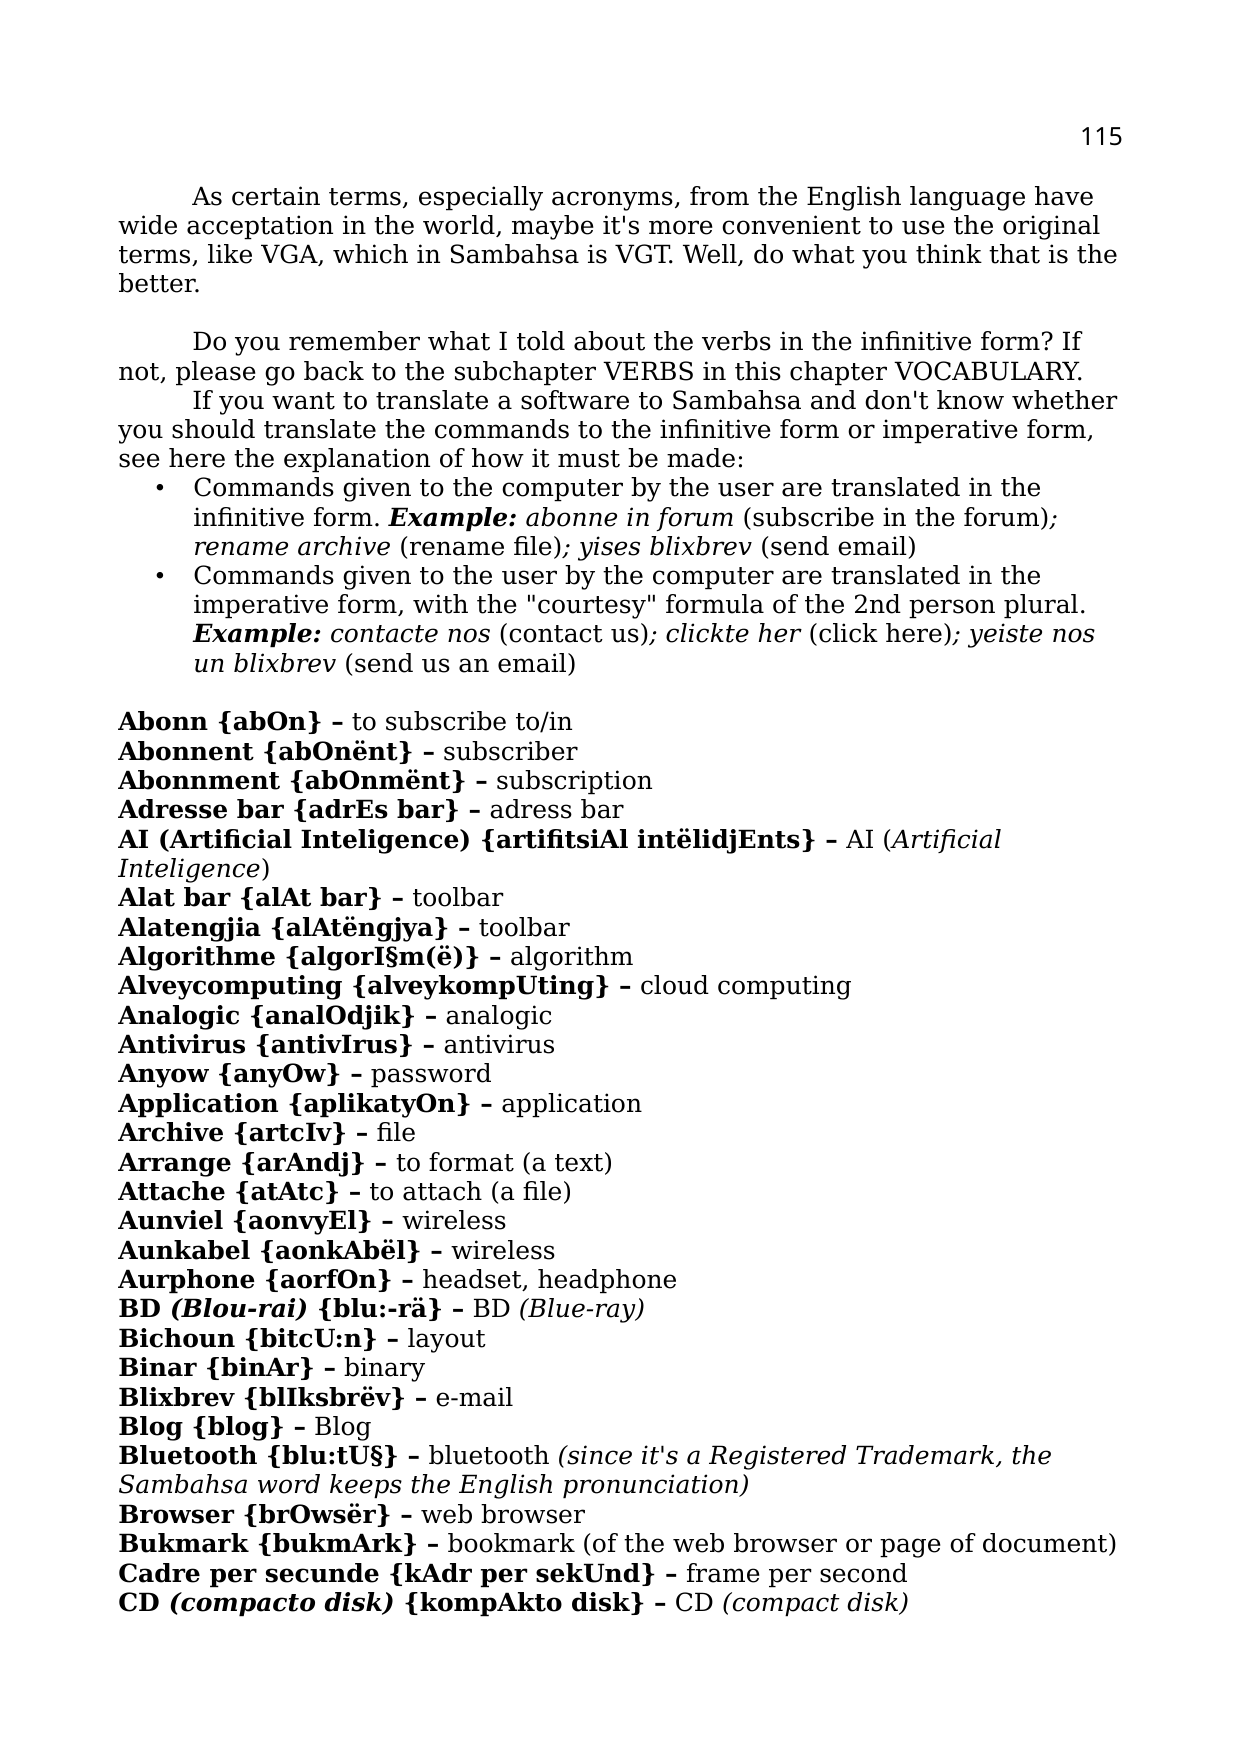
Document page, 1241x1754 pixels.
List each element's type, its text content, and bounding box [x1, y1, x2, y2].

list Commands given to the computer by the user are translated in the infinitive form. Example: abonne in forum (subscribe in the forum); rename archive (rename file); yises blixbrev (send email) [156, 473, 1123, 561]
text Alat bar {alAt bar} – toolbar [118, 883, 1123, 912]
text Do you remember what I told about the verbs in the infinitive form? If not, please go back to the subchapter VERBS in this chapter VOCABULARY. [118, 327, 1123, 386]
text Browser {brOwsër} – web browser [118, 1500, 1123, 1529]
text Bukmark {bukmArk} – bookmark (of the web browser or page of document) [118, 1529, 1123, 1558]
text Alatengjia {alAtëngjya} – toolbar [118, 912, 1123, 942]
text Bluetooth {blu:tU§} – bluetooth (since it's a Registered Trademark, the Sambahsa word keeps the English pronunciation) [118, 1441, 1123, 1500]
text Adresse bar {adrEs bar} – adress bar [118, 795, 1123, 824]
text Abonnent {abOnënt} – subscriber [118, 736, 1123, 766]
text BD (Blou-rai) {blu:-rä} – BD (Blue-ray) [118, 1294, 1123, 1324]
text If you want to translate a software to Sambahsa and don't know whether you should translate the commands to the infinitive form or imperative form, see here the explanation of how it must be made: [118, 386, 1123, 473]
text Cadre per secunde {kAdr per sekUnd} – frame per second [118, 1558, 1123, 1588]
text Analogic {analOdjik} – analogic [118, 1001, 1123, 1030]
text Arrange {arAndj} – to format (a text) [118, 1147, 1123, 1177]
text Blog {blog} – Blog [118, 1412, 1123, 1441]
text Binar {binAr} – binary [118, 1353, 1123, 1382]
text Abonn {abOn} – to subscribe to/in [118, 707, 1123, 736]
text Bichoun {bitcU:n} – layout [118, 1324, 1123, 1353]
text Blixbrev {blIksbrëv} – e-mail [118, 1382, 1123, 1412]
text Antivirus {antivIrus} – antivirus [118, 1030, 1123, 1059]
text CD (compacto disk) {kompAkto disk} – CD (compact disk) [118, 1588, 1123, 1617]
text Alveycomputing {alveykompUting} – cloud computing [118, 971, 1123, 1001]
text Aunkabel {aonkAbël} – wireless [118, 1236, 1123, 1265]
text Anyow {anyOw} – password [118, 1059, 1123, 1089]
list Commands given to the user by the computer are translated in the imperative form, with the "courtesy" formula of the 2nd person plural. Example: contacte nos (contact us); clickte her (click here); yeiste nos un blixbrev (send us an email) [156, 561, 1123, 678]
text Algorithme {algorI§m(ë)} – algorithm [118, 942, 1123, 971]
text As certain terms, especially acronyms, from the English language have wide acceptation in the world, maybe it's more convenient to use the original terms, like VGA, which in Sambahsa is VGT. Well, do what you think that is the better. [118, 182, 1123, 298]
text Archive {artcIv} – file [118, 1118, 1123, 1147]
text Attache {atAtc} – to attach (a file) [118, 1177, 1123, 1206]
text AI (Artificial Inteligence) {artifitsiAl intëlidjEnts} – AI (Artificial Inteligence) [118, 824, 1123, 883]
text Application {aplikatyOn} – application [118, 1089, 1123, 1118]
text Abonnment {abOnmënt} – subscription [118, 766, 1123, 795]
text Aurphone {aorfOn} – headset, headphone [118, 1265, 1123, 1294]
text Aunviel {aonvyEl} – wireless [118, 1206, 1123, 1236]
